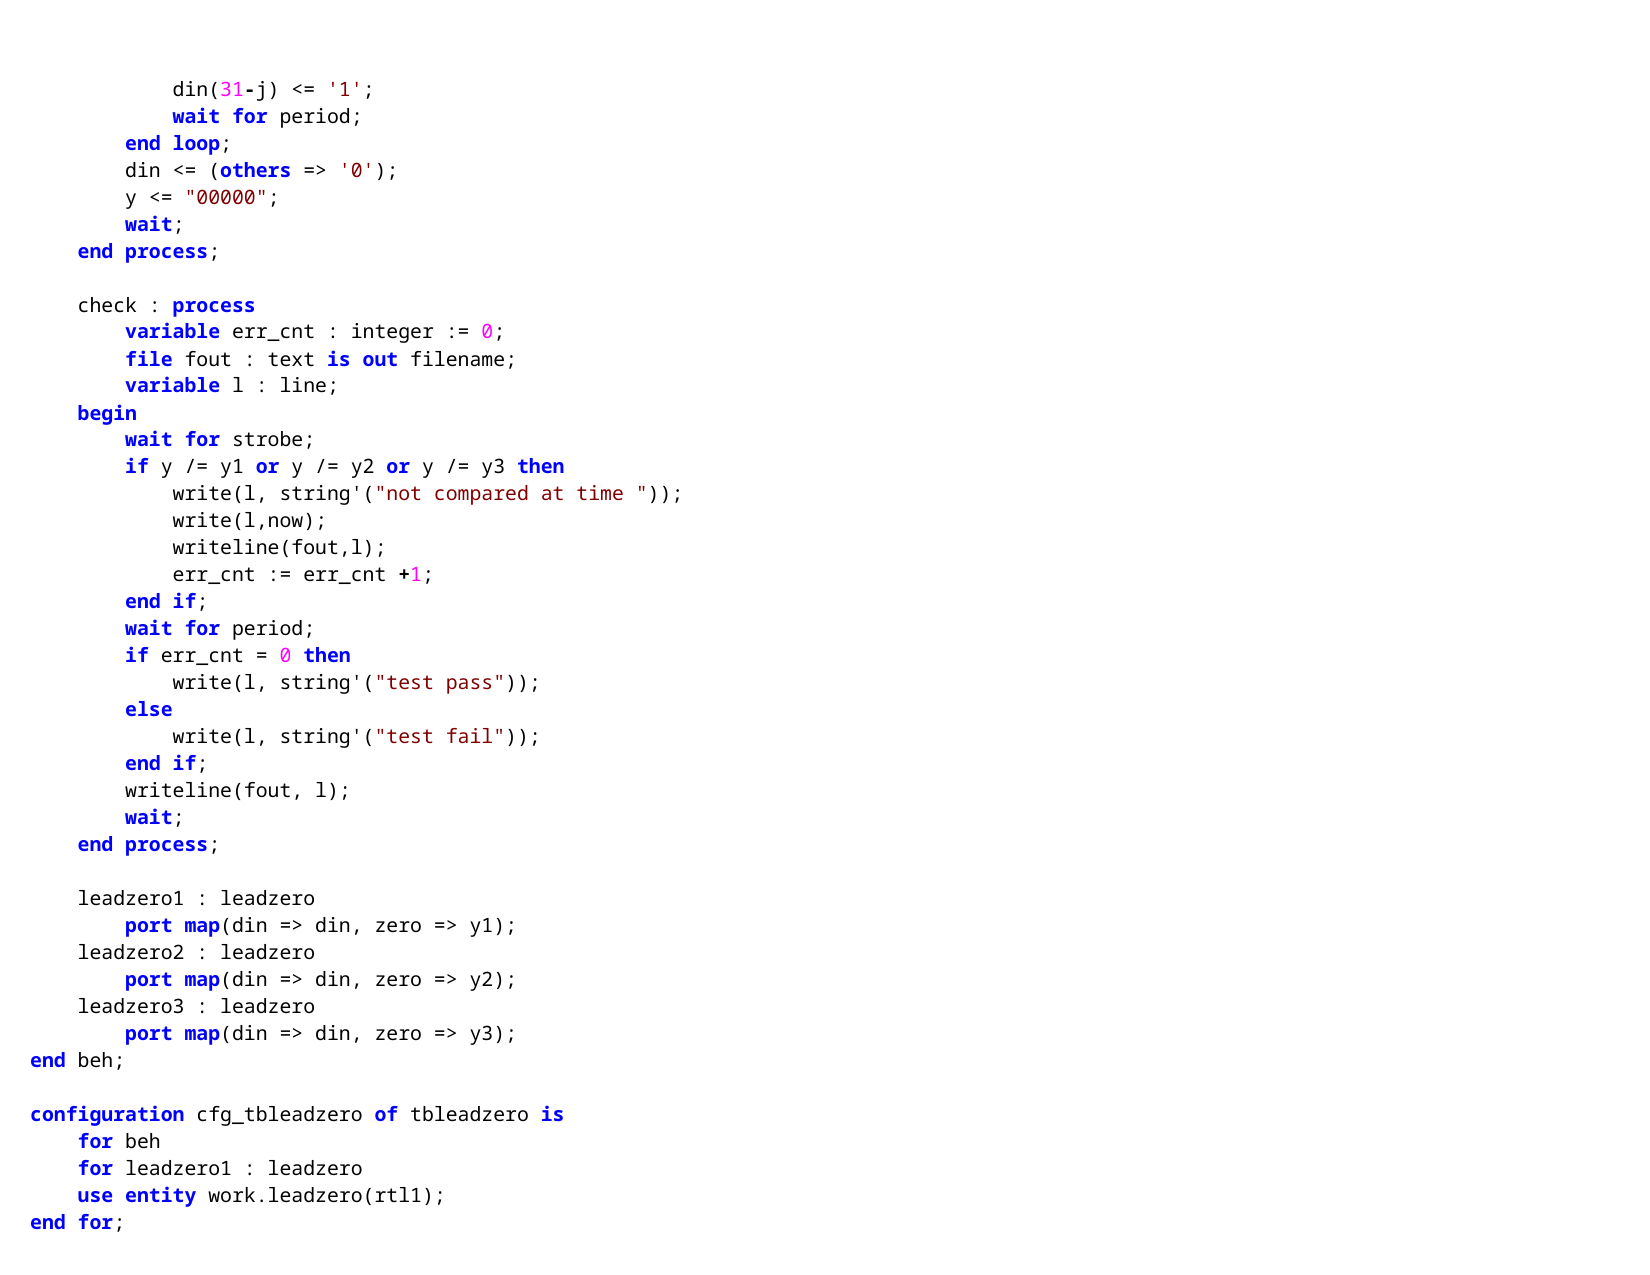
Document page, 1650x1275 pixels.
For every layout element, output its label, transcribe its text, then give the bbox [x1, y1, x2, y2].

text write(l,now); [30, 507, 1620, 534]
text if err_cnt = 0 then [30, 642, 1620, 668]
text for beh [30, 1127, 1620, 1154]
text file fout : text is out filename; [30, 345, 1620, 372]
text end process; [30, 237, 1620, 264]
text port map(din => din, zero => y1); [30, 911, 1620, 938]
text leadzero1 : leadzero [30, 884, 1620, 911]
text end process; [30, 830, 1620, 857]
text din(31-j) <= '1'; [30, 75, 1620, 102]
text y <= "00000"; [30, 183, 1620, 210]
text for leadzero1 : leadzero [30, 1154, 1620, 1181]
text end beh; [30, 1046, 1620, 1073]
text check : process [30, 291, 1620, 318]
text write(l, string'("test pass")); [30, 668, 1620, 696]
text use entity work.leadzero(rtl1); [30, 1181, 1620, 1208]
text if y /= y1 or y /= y2 or y /= y3 then [30, 453, 1620, 480]
text wait; [30, 803, 1620, 830]
text variable err_cnt : integer := 0; [30, 318, 1620, 345]
text end if; [30, 749, 1620, 776]
text port map(din => din, zero => y2); [30, 965, 1620, 992]
text variable l : line; [30, 372, 1620, 399]
text port map(din => din, zero => y3); [30, 1019, 1620, 1046]
text end if; [30, 588, 1620, 614]
text writeline(fout,l); [30, 534, 1620, 561]
text wait for period; [30, 614, 1620, 642]
text write(l, string'("test fail")); [30, 722, 1620, 749]
text din <= (others => '0'); [30, 156, 1620, 183]
text begin [30, 399, 1620, 426]
text leadzero2 : leadzero [30, 938, 1620, 965]
text wait; [30, 210, 1620, 237]
text end loop; [30, 129, 1620, 156]
text wait for strobe; [30, 426, 1620, 453]
text wait for period; [30, 102, 1620, 129]
text end for; [30, 1208, 1620, 1235]
text err_cnt := err_cnt +1; [30, 561, 1620, 588]
text write(l, string'("not compared at time ")); [30, 480, 1620, 507]
text else [30, 696, 1620, 722]
text leadzero3 : leadzero [30, 992, 1620, 1019]
text writeline(fout, l); [30, 776, 1620, 803]
text configuration cfg_tbleadzero of tbleadzero is [30, 1100, 1620, 1127]
